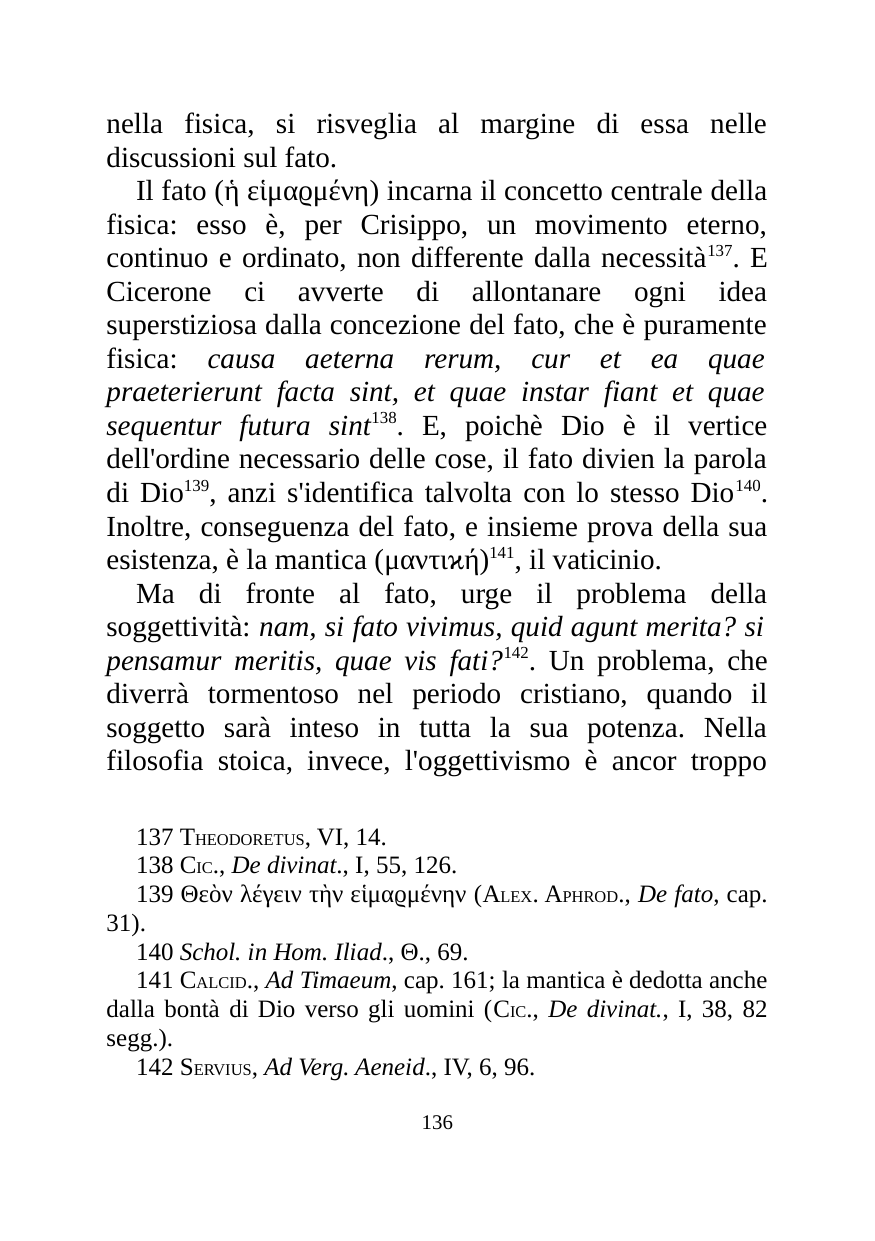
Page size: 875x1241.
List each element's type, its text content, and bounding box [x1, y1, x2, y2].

text Calcid., Ad Timaeum, cap. 161; la mantica è dedotta anche dalla bontà di Dio verso gli uomini (Cic., De divinat., I, 38, 82 segg.). [106, 965, 768, 1052]
text Cic., De divinat., I, 55, 126. [106, 850, 768, 879]
text Theodoretus, VI, 14. [106, 822, 768, 850]
text Schol. in Hom. Iliad., Θ., 69. [106, 937, 768, 965]
text Servius, Ad Verg. Aeneid., IV, 6, 96. [106, 1052, 768, 1080]
text nella fisica, si risveglia al margine di essa nelle discussioni sul fato. [106, 106, 768, 173]
text Il fato (ἡ εἱμαϱμένη) incarna il concetto centrale della fisica: esso è, per Crisippo, un movimento eterno, continuo e ordinato, non differente dalla necessità. E Cicerone ci avverte di allontanare ogni idea superstiziosa dalla concezione del fato, che è puramente fisica: causa aeterna rerum, cur et ea quae praeterierunt facta sint, et quae instar fiant et quae sequentur futura sint. E, poichè Dio è il vertice dell'ordine necessario delle cose, il fato divien la parola di Dio, anzi s'identifica talvolta con lo stesso Dio. Inoltre, conseguenza del fato, e insieme prova della sua esistenza, è la mantica (μαντιϰή), il vaticinio. [106, 173, 768, 576]
text Ma di fronte al fato, urge il problema della soggettività: nam, si fato vivimus, quid agunt merita? si pensamur meritis, quae vis fati?. Un problema, che diverrà tormentoso nel periodo cristiano, quando il soggetto sarà inteso in tutta la sua potenza. Nella filosofia stoica, invece, l'oggettivismo è ancor troppo [106, 576, 768, 777]
text Θεὸν λέγειν τὴν εἱμαϱμένην (Alex. Aphrod., De fato, cap. 31). [106, 879, 768, 937]
